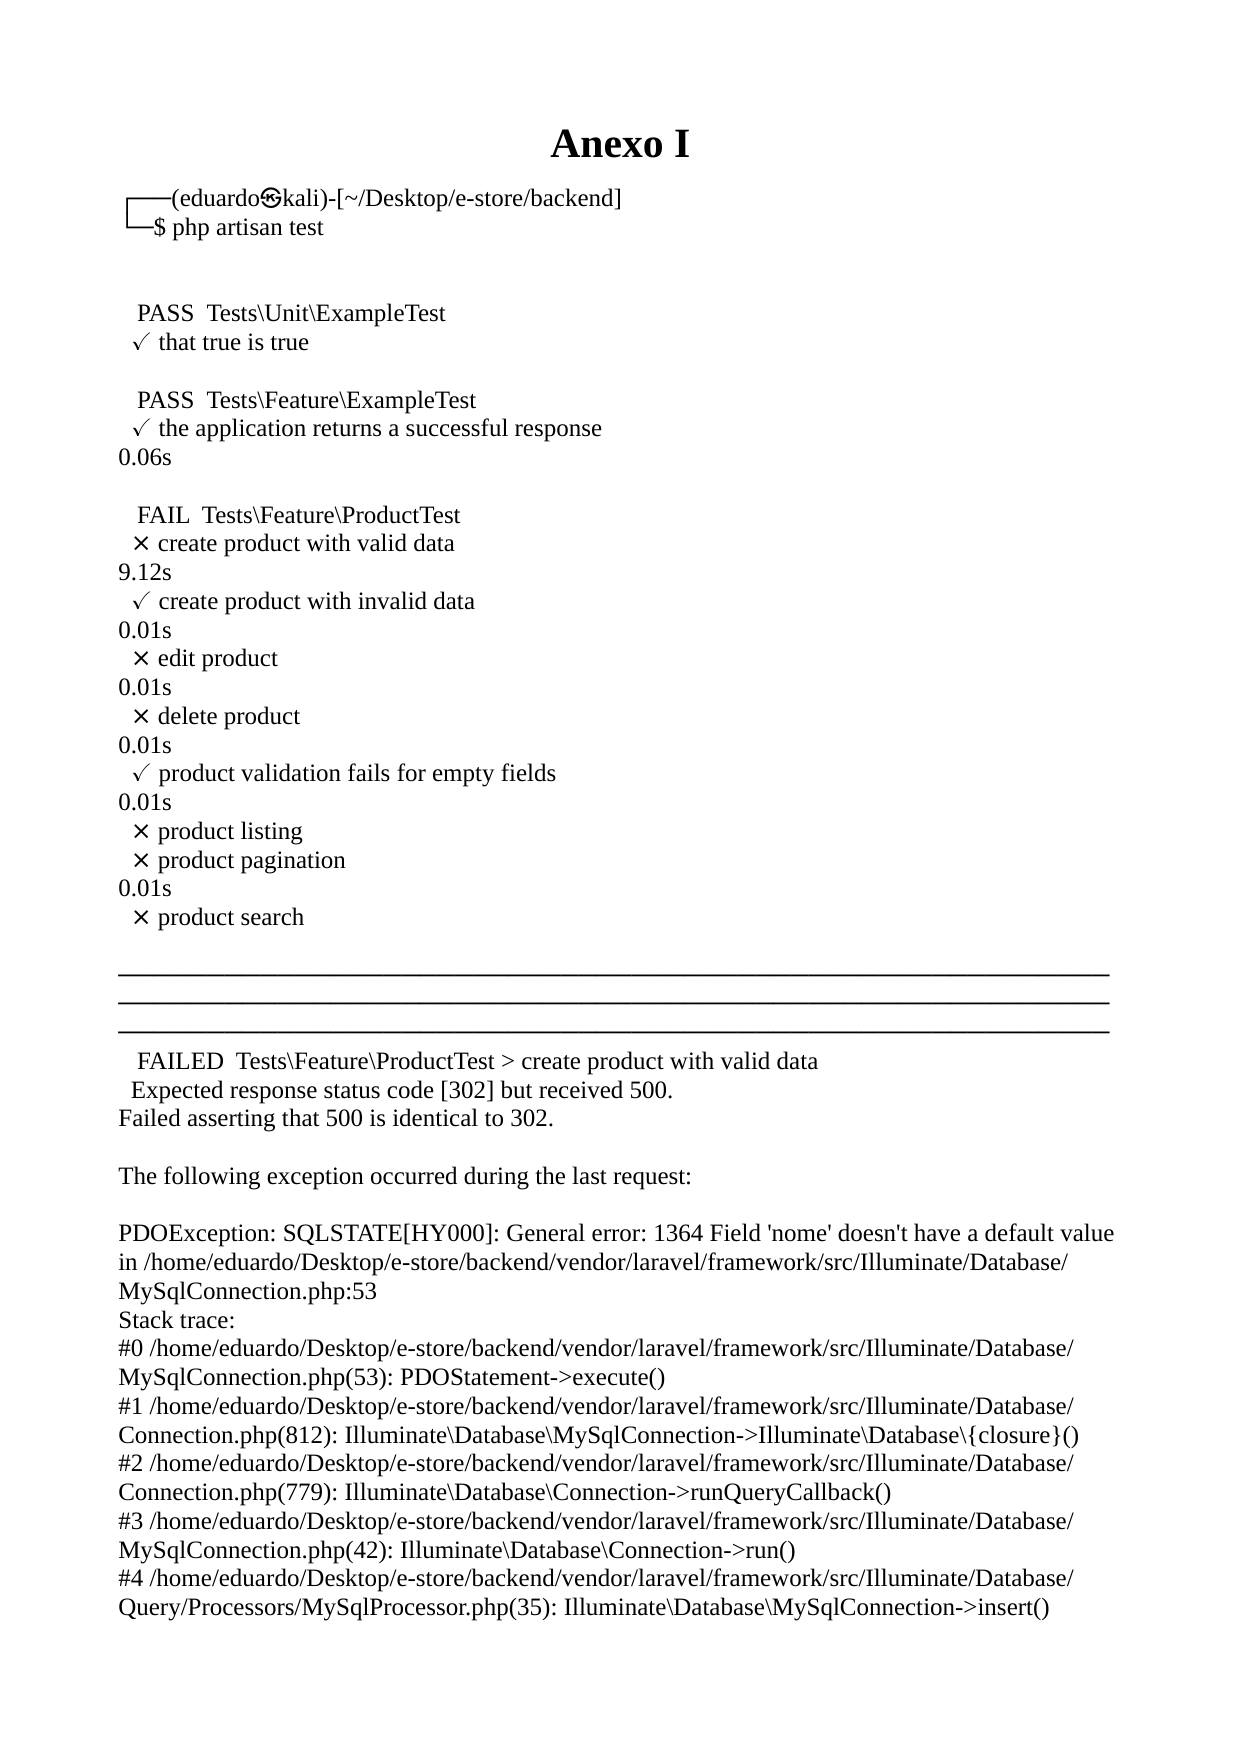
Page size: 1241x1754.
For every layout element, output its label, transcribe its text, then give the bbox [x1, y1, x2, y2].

text #0 /home/eduardo/Desktop/e-store/backend/vendor/laravel/framework/src/Illuminate/Database/MySqlConnection.php(53): PDOStatement->execute() [118, 1333, 1122, 1391]
text ✓ product validation fails for empty fields 0.01s [118, 758, 1122, 816]
text ✓ the application returns a successful response 0.06s [118, 413, 1122, 471]
text The following exception occurred during the last request: [118, 1161, 1122, 1190]
text #1 /home/eduardo/Desktop/e-store/backend/vendor/laravel/framework/src/Illuminate/Database/Connection.php(812): Illuminate\Database\MySqlConnection->Illuminate\Database\{closure}() [118, 1391, 1122, 1448]
text ⨯ delete product 0.01s [118, 701, 1122, 758]
text #3 /home/eduardo/Desktop/e-store/backend/vendor/laravel/framework/src/Illuminate/Database/MySqlConnection.php(42): Illuminate\Database\Connection->run() [118, 1506, 1122, 1563]
text FAIL Tests\Feature\ProductTest [118, 500, 1122, 528]
text ──────────────────────────────────────────────────────────────────────────────────────────────────────────────────────────────────────────────────────────────────────── [118, 931, 1122, 1046]
text PDOException: SQLSTATE[HY000]: General error: 1364 Field 'nome' doesn't have a default value in /home/eduardo/Desktop/e-store/backend/vendor/laravel/framework/src/Illuminate/Database/MySqlConnection.php:53 [118, 1218, 1122, 1305]
text ⨯ edit product 0.01s [118, 643, 1122, 701]
text #2 /home/eduardo/Desktop/e-store/backend/vendor/laravel/framework/src/Illuminate/Database/Connection.php(779): Illuminate\Database\Connection->runQueryCallback() [118, 1448, 1122, 1506]
text ⨯ product search [118, 902, 1122, 931]
text Anexo I [118, 118, 1122, 166]
text Expected response status code [302] but received 500. [118, 1075, 1122, 1103]
text ⨯ create product with valid data 9.12s [118, 528, 1122, 586]
text PASS Tests\Unit\ExampleTest [118, 298, 1122, 327]
text ┌──(eduardo㉿kali)-[~/Desktop/e-store/backend] [118, 181, 1122, 212]
text PASS Tests\Feature\ExampleTest [118, 385, 1122, 413]
text └─$ php artisan test [118, 212, 1122, 241]
text Stack trace: [118, 1305, 1122, 1333]
text ⨯ product listing [118, 816, 1122, 845]
text #4 /home/eduardo/Desktop/e-store/backend/vendor/laravel/framework/src/Illuminate/Database/Query/Processors/MySqlProcessor.php(35): Illuminate\Database\MySqlConnection->insert() [118, 1563, 1122, 1621]
text Failed asserting that 500 is identical to 302. [118, 1103, 1122, 1132]
text ✓ that true is true [118, 327, 1122, 356]
text ⨯ product pagination 0.01s [118, 845, 1122, 902]
text ✓ create product with invalid data 0.01s [118, 586, 1122, 643]
text FAILED Tests\Feature\ProductTest > create product with valid data [118, 1046, 1122, 1075]
